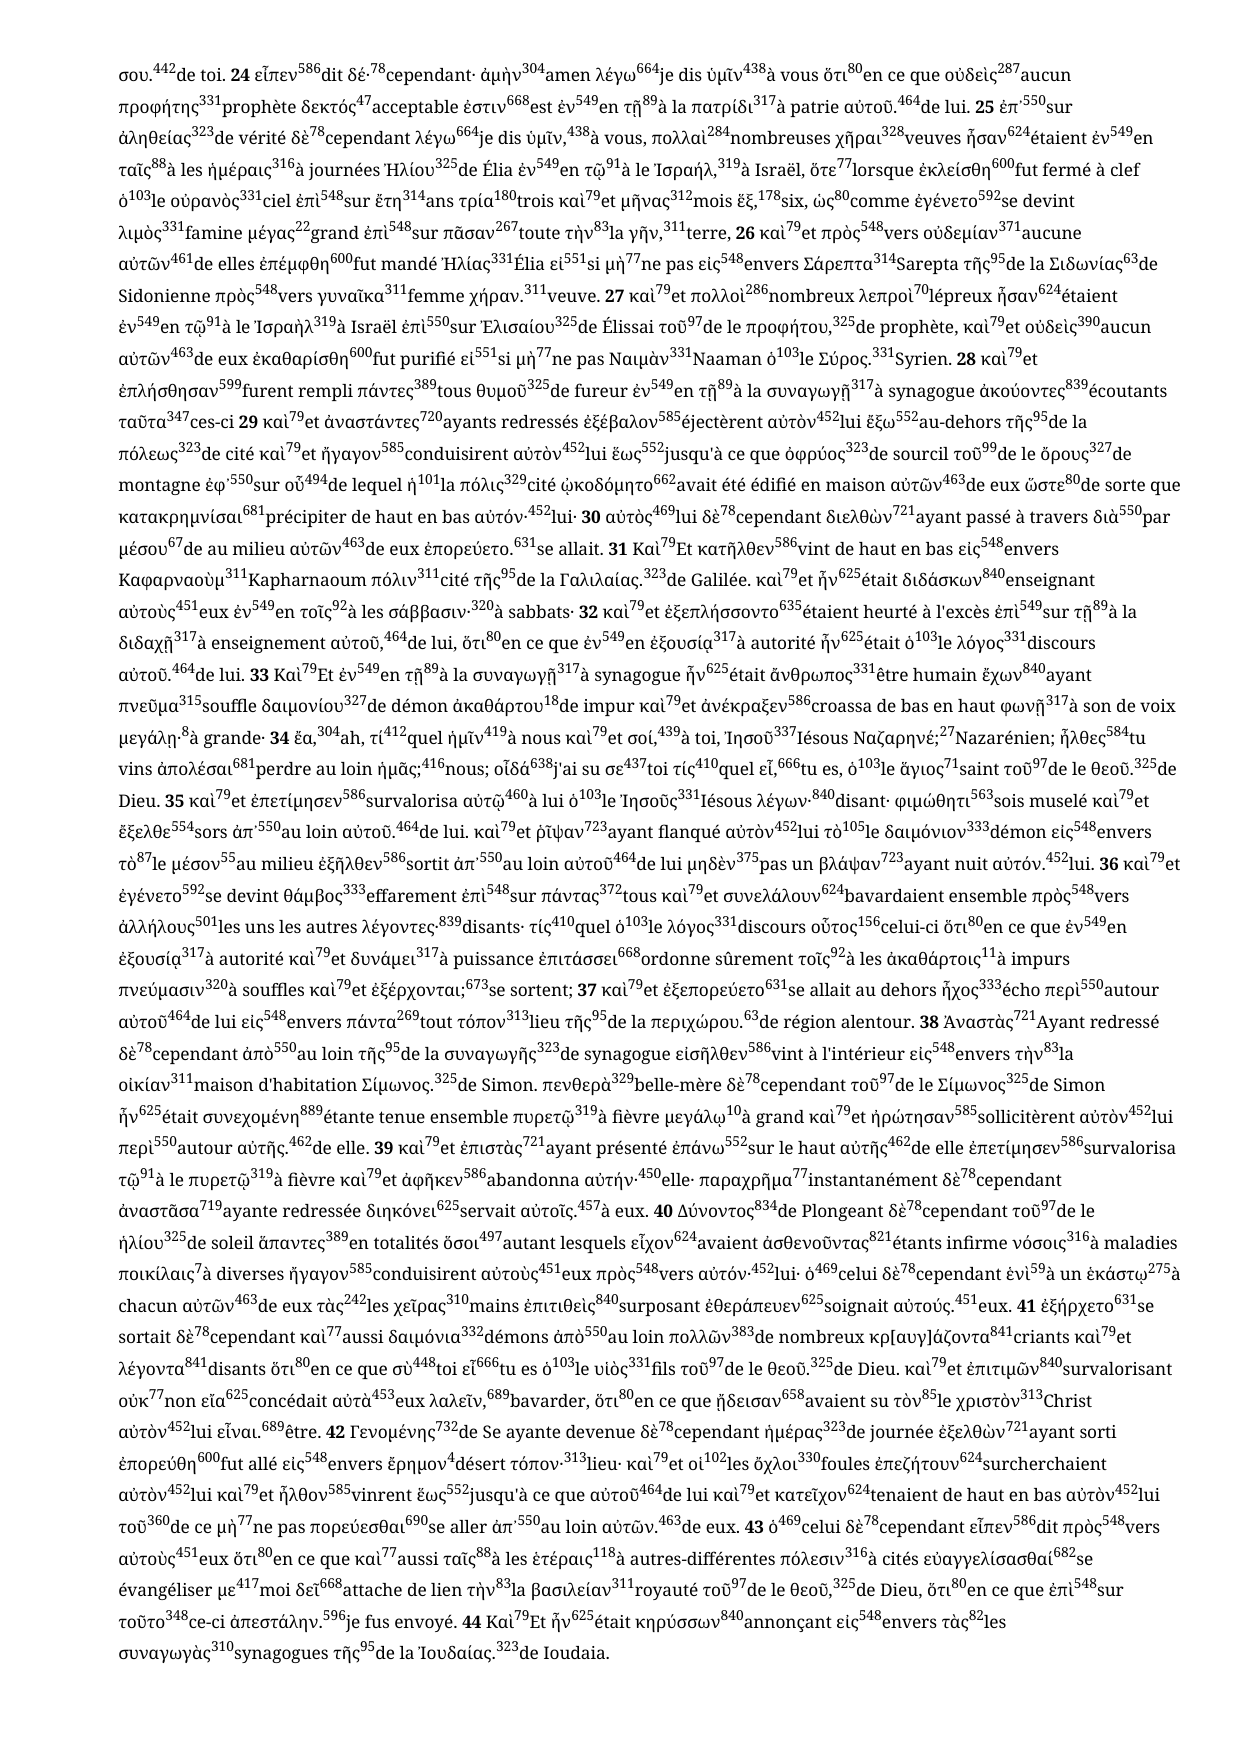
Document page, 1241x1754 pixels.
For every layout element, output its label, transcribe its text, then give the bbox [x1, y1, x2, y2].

text 1 Ἰησοῦς331Iésous δὲ78cependant πλήρης71de plénitude πνεύματος327de souffle ἁγίου18de saint ὑπέστρεψεν586retourna en arrière ἀπὸ550au loin τοῦ97de le Ἰορδάνου325de Iordane καὶ79et ἤγετο636était conduit ἐν549en τῷ93à le πνεύματι321à souffle ἐν549en τῇ89à la ἐρήμῳ57à déserte 2 ἡμέρας310journées τεσσεράκοντα176quarante πειραζόμενος891étant mis en tentation ὑπὸ550sous τοῦ97de le διαβόλου.65de diable. Καὶ79Et οὐκ77non ἔφαγεν586mangea οὐδὲν375aucun ἐν549en ταῖς88à les ἡμέραις316à journées ἐκείναις141à celles-là καὶ79et συντελεσθεισῶν751de ayantes étées achevées ensemble αὐτῶν461de elles ἐπείνασεν.586eut faim. 3 εἶπεν586dit δὲ78cependant αὐτῷ458à lui ὁ103le διάβολος·71diable· εἰ80si υἱὸς331fils εἶ666tu es τοῦ97de le θεοῦ,325de Dieu, εἰπὲ554dis τῷ91à le λίθῳ319à pierre τούτῳ144à celui-ci ἵνα80afin que γένηται905que se devienne ἄρτος.331pain. 4 καὶ79et ἀπεκρίθη600fut répondu πρὸς548vers αὐτὸν452lui ὁ103le Ἰησοῦς·331Iésous· γέγραπται654a été graphé ὅτι80en ce que οὐκ77non ἐπ᾽549sur ἄρτῳ319à pain μόνῳ121à seul ζήσεται612se vivra ὁ103le ἄνθρωπος.331être humain. 5 Καὶ79Et ἀναγαγὼν721ayant conduit de bas en haut αὐτὸν452lui ἔδειξεν586montra αὐτῷ458à lui πάσας266toutes τὰς82les βασιλείας310royautés τῆς95de la οἰκουμένης323de écoumène ἐν549en στιγμῇ317à point d'instant χρόνου325de temps 6 καὶ79et εἶπεν586dit αὐτῷ458à lui ὁ103le διάβολος·71diable· σοὶ439à toi δώσω602je donnerai τὴν83la ἐξουσίαν311autorité ταύτην136celle-ci ἅπασαν267en totalité καὶ79et τὴν83la δόξαν311gloire αὐτῶν,461de elles, ὅτι80en ce que ἐμοὶ420à moi παραδέδοται654a été livré καὶ79et ᾧ486à lequel ἐὰν340si le cas échéant θέλω917que je veuille δίδωμι664je donne αὐτήν·450elle· 7 σὺ448toi οὖν79donc ἐὰν80si le cas échéant προσκυνήσῃς897que tu prosternes vers ἐνώπιον552en devant ἐμοῦ,424de moi, ἔσται612se sera σοῦ442de toi πᾶσα.388toute. 8 καὶ79et ἀποκριθεὶς760ayant été répondu ὁ103le Ἰησοῦς331Iésous εἶπεν586dit αὐτῷ·458à lui· γέγραπται·654a été graphé· κύριον313Maître τὸν85le θεόν313Dieu σου442de toi προσκυνήσεις604tu prosterneras vers καὶ79et αὐτῷ458à lui μόνῳ121à seul λατρεύσεις.604tu adoreras. 9 Ἤγαγεν586Conduisit δὲ78cependant αὐτὸν452lui εἰς548envers Ἰερουσαλὴμ311Ierousalem καὶ79et ἔστησεν586dressa ἐπὶ548sur τὸ87le πτερύγιον315pinacle τοῦ99de le ἱεροῦ327de sanctuaire καὶ79et εἶπεν586dit αὐτῷ·458à lui· εἰ80si υἱὸς331fils εἶ666tu es τοῦ97de le θεοῦ,325de Dieu, βάλε554jette σεαυτὸν516toi-même ἐντεῦθεν77d'ici κάτω·77vers le bas· 10 γέγραπται654a été graphé γὰρ79car ὅτι80en ce que τοῖς90à les ἀγγέλοις318à messagers αὐτοῦ464de lui ἐντελεῖται612se commandera περὶ550autour σοῦ442de toi τοῦ360de ce διαφυλάξαι681gardienner soigneusement σε437toi 11 καὶ79et ὅτι80en ce que ἐπὶ550sur χειρῶν322de mains ἀροῦσίν605lèveront σε,437toi, μήποτε80de peur que προσκόψῃς897que tu achoppes πρὸς548vers λίθον313pierre τὸν85le πόδα313pied σου.442de toi. 12 καὶ79et ἀποκριθεὶς760ayant été répondu εἶπεν586dit αὐτῷ458à lui ὁ103le Ἰησοῦς331Iésous ὅτι80en ce que εἴρηται·654a été dit· οὐκ77non ἐκπειράσεις604tu mettras en tentation à l'excès κύριον313Maître τὸν85le θεόν313Dieu σου.442de toi. 13 Καὶ79Et συντελέσας721ayant achevé ensemble πάντα269tout πειρασμὸν313tentation ὁ103le διάβολος71diable ἀπέστη586dressa au loin ἀπ᾽550au loin αὐτοῦ464de lui ἄχρι552jusqu'à l'extrémité καιροῦ.325de moment. 14 Καὶ79Et ὑπέστρεψεν586retourna en arrière ὁ103le Ἰησοῦς331Iésous ἐν549en τῇ89à la δυνάμει317à puissance τοῦ99de le πνεύματος327de souffle εἰς548envers τὴν83la Γαλιλαίαν.311Galilée. καὶ79et φήμη329rumeur ἐξῆλθεν586sortit καθ᾽550contre ὅλης279de toute entière τῆς95de la περιχώρου63de région alentour περὶ550autour αὐτοῦ.464de lui. 15 καὶ79et αὐτὸς469lui ἐδίδασκεν625enseignait ἐν549en ταῖς88à les συναγωγαῖς316à synagogues αὐτῶν463de eux δοξαζόμενος891étant glorifié ὑπὸ550sous πάντων.383de tous. 16 Καὶ79Et ἦλθεν586vint εἰς548envers Ναζαρά,311Nazara, οὗ77où ἦν625était τεθραμμένος,813ayant été nourri, καὶ79et εἰσῆλθεν586vint à l'intérieur κατὰ548selon τὸ348ce εἰωθὸς772ayant habitué αὐτῷ458à lui ἐν549en τῇ89à la ἡμέρᾳ317à journée τῶν98de les σαββάτων326de sabbats εἰς548envers τὴν83la συναγωγὴν311synagogue καὶ79et ἀνέστη586redressa ἀναγνῶναι.681prendre connaissance. 17 καὶ79et ἐπεδόθη600fut donné de surcroît αὐτῷ458à lui βιβλίον333papier de bible τοῦ97de le προφήτου325de prophète Ἠσαΐου325de Ésaïa καὶ79et ἀναπτύξας721ayant déplié τὸ87le βιβλίον315papier de bible εὗρεν586trouva τὸν85le τόπον313lieu οὗ77où ἦν625était γεγραμμένον·815ayant été graphé· 18 πνεῦμα333souffle κυρίου325de Maître ἐπ᾽548sur ἐμὲ417moi οὗ494de lequel εἵνεκεν552à cause ἔχρισέν586oignit με417moi εὐαγγελίσασθαι682se évangéliser πτωχοῖς,58à pauvres, ἀπέσταλκέν642a envoyé με,417moi, κηρύξαι681annoncer αἰχμαλώτοις318à captifs ἄφεσιν311abandon καὶ79et τυφλοῖς58à aveugles ἀνάβλεψιν,311vision de bas en haut, ἀποστεῖλαι681envoyer τεθραυσμένους795ayants étés brisés ἐν549en ἀφέσει,317à abandon, 19 κηρύξαι681annoncer ἐνιαυτὸν313année κυρίου325de Maître δεκτόν.53acceptable. 20 καὶ79et πτύξας721ayant plié τὸ87le βιβλίον315papier de bible ἀποδοὺς721ayant redonné τῷ91à le ὑπηρέτῃ319à ministre ἐκάθισεν·586assit· καὶ79et πάντων383de tous οἱ102les ὀφθαλμοὶ330yeux ἐν549en τῇ89à la συναγωγῇ317à synagogue ἦσαν624étaient ἀτενίζοντες839regardants fixement αὐτῷ.458à lui. 21 ἤρξατο592se origina δὲ78cependant λέγειν689dire πρὸς548vers αὐτοὺς451eux ὅτι80en ce que σήμερον77aujourd'hui πεπλήρωται654a été fait plénitude ἡ101la γραφὴ329graphe αὕτη154celle-ci ἐν549en τοῖς92à les ὠσὶν320à oreilles ὑμῶν.441de vous. 22 Καὶ79Et πάντες389tous ἐμαρτύρουν624témoignaient αὐτῷ458à lui καὶ79et ἐθαύμαζον624étonnaient ἐπὶ549sur τοῖς90à les λόγοις318à discours τῆς95de la χάριτος323de grâce τοῖς351à ceux ἐκπορευομένοις854à se allants au dehors ἐκ550hors τοῦ99de le στόματος327de bouche αὐτοῦ464de lui καὶ79et ἔλεγον·624disaient· οὐχὶ340non pas υἱός331fils ἐστιν668est Ἰωσὴφ325de Ioseph οὗτος;364celui-ci; 23 καὶ79et εἶπεν586dit πρὸς548vers αὐτούς·451eux· πάντως77en tout cas ἐρεῖτέ603vous direz μοι420à moi τὴν83la παραβολὴν311parabole ταύτην·136celle-ci· ἰατρέ,337médecin, θεράπευσον554soigne σεαυτόν·516toi-même· ὅσα481autant lesquels ἠκούσαμεν581nous écoutâmes γενόμενα727se ayants devenus εἰς548envers τὴν83la Καφαρναοὺμ311Kapharnaoum ποίησον554fais καὶ77aussi ὧδε77ici ἐν549en τῇ89à la πατρίδι317à patrie σου.442de toi. 24 εἶπεν586dit δέ·78cependant· ἀμὴν304amen λέγω664je dis ὑμῖν438à vous ὅτι80en ce que οὐδεὶς287aucun προφήτης331prophète δεκτός47acceptable ἐστιν668est ἐν549en τῇ89à la πατρίδι317à patrie αὐτοῦ.464de lui. 25 ἐπ᾽550sur ἀληθείας323de vérité δὲ78cependant λέγω664je dis ὑμῖν,438à vous, πολλαὶ284nombreuses χῆραι328veuves ἦσαν624étaient ἐν549en ταῖς88à les ἡμέραις316à journées Ἠλίου325de Élia ἐν549en τῷ91à le Ἰσραήλ,319à Israël, ὅτε77lorsque ἐκλείσθη600fut fermé à clef ὁ103le οὐρανὸς331ciel ἐπὶ548sur ἔτη314ans τρία180trois καὶ79et μῆνας312mois ἕξ,178six, ὡς80comme ἐγένετο592se devint λιμὸς331famine μέγας22grand ἐπὶ548sur πᾶσαν267toute τὴν83la γῆν,311terre, 26 καὶ79et πρὸς548vers οὐδεμίαν371aucune αὐτῶν461de elles ἐπέμφθη600fut mandé Ἠλίας331Élia εἰ551si μὴ77ne pas εἰς548envers Σάρεπτα314Sarepta τῆς95de la Σιδωνίας63de Sidonienne πρὸς548vers γυναῖκα311femme χήραν.311veuve. 27 καὶ79et πολλοὶ286nombreux λεπροὶ70lépreux ἦσαν624étaient ἐν549en τῷ91à le Ἰσραὴλ319à Israël ἐπὶ550sur Ἐλισαίου325de Élissai τοῦ97de le προφήτου,325de prophète, καὶ79et οὐδεὶς390aucun αὐτῶν463de eux ἐκαθαρίσθη600fut purifié εἰ551si μὴ77ne pas Ναιμὰν331Naaman ὁ103le Σύρος.331Syrien. 28 καὶ79et ἐπλήσθησαν599furent rempli πάντες389tous θυμοῦ325de fureur ἐν549en τῇ89à la συναγωγῇ317à synagogue ἀκούοντες839écoutants ταῦτα347ces-ci 29 καὶ79et ἀναστάντες720ayants redressés ἐξέβαλον585éjectèrent αὐτὸν452lui ἔξω552au-dehors τῆς95de la πόλεως323de cité καὶ79et ἤγαγον585conduisirent αὐτὸν452lui ἕως552jusqu'à ce que ὀφρύος323de sourcil τοῦ99de le ὄρους327de montagne ἐφ᾽550sur οὗ494de lequel ἡ101la πόλις329cité ᾠκοδόμητο662avait été édifié en maison αὐτῶν463de eux ὥστε80de sorte que κατακρημνίσαι681précipiter de haut en bas αὐτόν·452lui· 30 αὐτὸς469lui δὲ78cependant διελθὼν721ayant passé à travers διὰ550par μέσου67de au milieu αὐτῶν463de eux ἐπορεύετο.631se allait. 31 Καὶ79Et κατῆλθεν586vint de haut en bas εἰς548envers Καφαρναοὺμ311Kapharnaoum πόλιν311cité τῆς95de la Γαλιλαίας.323de Galilée. καὶ79et ἦν625était διδάσκων840enseignant αὐτοὺς451eux ἐν549en τοῖς92à les σάββασιν·320à sabbats· 32 καὶ79et ἐξεπλήσσοντο635étaient heurté à l'excès ἐπὶ549sur τῇ89à la διδαχῇ317à enseignement αὐτοῦ,464de lui, ὅτι80en ce que ἐν549en ἐξουσίᾳ317à autorité ἦν625était ὁ103le λόγος331discours αὐτοῦ.464de lui. 33 Καὶ79Et ἐν549en τῇ89à la συναγωγῇ317à synagogue ἦν625était ἄνθρωπος331être humain ἔχων840ayant πνεῦμα315souffle δαιμονίου327de démon ἀκαθάρτου18de impur καὶ79et ἀνέκραξεν586croassa de bas en haut φωνῇ317à son de voix μεγάλῃ·8à grande· 34 ἔα,304ah, τί412quel ἡμῖν419à nous καὶ79et σοί,439à toi, Ἰησοῦ337Iésous Ναζαρηνέ;27Nazarénien; ἦλθες584tu vins ἀπολέσαι681perdre au loin ἡμᾶς;416nous; οἶδά638j'ai su σε437toi τίς410quel εἶ,666tu es, ὁ103le ἅγιος71saint τοῦ97de le θεοῦ.325de Dieu. 35 καὶ79et ἐπετίμησεν586survalorisa αὐτῷ460à lui ὁ103le Ἰησοῦς331Iésous λέγων·840disant· φιμώθητι563sois muselé καὶ79et ἔξελθε554sors ἀπ᾽550au loin αὐτοῦ.464de lui. καὶ79et ῥῖψαν723ayant flanqué αὐτὸν452lui τὸ105le δαιμόνιον333démon εἰς548envers τὸ87le μέσον55au milieu ἐξῆλθεν586sortit ἀπ᾽550au loin αὐτοῦ464de lui μηδὲν375pas un βλάψαν723ayant nuit αὐτόν.452lui. 36 καὶ79et ἐγένετο592se devint θάμβος333effarement ἐπὶ548sur πάντας372tous καὶ79et συνελάλουν624bavardaient ensemble πρὸς548vers ἀλλήλους501les uns les autres λέγοντες·839disants· τίς410quel ὁ103le λόγος331discours οὗτος156celui-ci ὅτι80en ce que ἐν549en ἐξουσίᾳ317à autorité καὶ79et δυνάμει317à puissance ἐπιτάσσει668ordonne sûrement τοῖς92à les ἀκαθάρτοις11à impurs πνεύμασιν320à souffles καὶ79et ἐξέρχονται;673se sortent; 37 καὶ79et ἐξεπορεύετο631se allait au dehors ἦχος333écho περὶ550autour αὐτοῦ464de lui εἰς548envers πάντα269tout τόπον313lieu τῆς95de la περιχώρου.63de région alentour. 38 Ἀναστὰς721Ayant redressé δὲ78cependant ἀπὸ550au loin τῆς95de la συναγωγῆς323de synagogue εἰσῆλθεν586vint à l'intérieur εἰς548envers τὴν83la οἰκίαν311maison d'habitation Σίμωνος.325de Simon. πενθερὰ329belle-mère δὲ78cependant τοῦ97de le Σίμωνος325de Simon ἦν625était συνεχομένη889étante tenue ensemble πυρετῷ319à fièvre μεγάλῳ10à grand καὶ79et ἠρώτησαν585sollicitèrent αὐτὸν452lui περὶ550autour αὐτῆς.462de elle. 39 καὶ79et ἐπιστὰς721ayant présenté ἐπάνω552sur le haut αὐτῆς462de elle ἐπετίμησεν586survalorisa τῷ91à le πυρετῷ319à fièvre καὶ79et ἀφῆκεν586abandonna αὐτήν·450elle· παραχρῆμα77instantanément δὲ78cependant ἀναστᾶσα719ayante redressée διηκόνει625servait αὐτοῖς.457à eux. 40 Δύνοντος834de Plongeant δὲ78cependant τοῦ97de le ἡλίου325de soleil ἅπαντες389en totalités ὅσοι497autant lesquels εἶχον624avaient ἀσθενοῦντας821étants infirme νόσοις316à maladies ποικίλαις7à diverses ἤγαγον585conduisirent αὐτοὺς451eux πρὸς548vers αὐτόν·452lui· ὁ469celui δὲ78cependant ἑνὶ59à un ἑκάστῳ275à chacun αὐτῶν463de eux τὰς242les χεῖρας310mains ἐπιτιθεὶς840surposant ἐθεράπευεν625soignait αὐτούς.451eux. 41 ἐξήρχετο631se sortait δὲ78cependant καὶ77aussi δαιμόνια332démons ἀπὸ550au loin πολλῶν383de nombreux κρ[αυγ]άζοντα841criants καὶ79et λέγοντα841disants ὅτι80en ce que σὺ448toi εἶ666tu es ὁ103le υἱὸς331fils τοῦ97de le θεοῦ.325de Dieu. καὶ79et ἐπιτιμῶν840survalorisant οὐκ77non εἴα625concédait αὐτὰ453eux λαλεῖν,689bavarder, ὅτι80en ce que ᾔδεισαν658avaient su τὸν85le χριστὸν313Christ αὐτὸν452lui εἶναι.689être. 42 Γενομένης732de Se ayante devenue δὲ78cependant ἡμέρας323de journée ἐξελθὼν721ayant sorti ἐπορεύθη600fut allé εἰς548envers ἔρημον4désert τόπον·313lieu· καὶ79et οἱ102les ὄχλοι330foules ἐπεζήτουν624surcherchaient αὐτὸν452lui καὶ79et ἦλθον585vinrent ἕως552jusqu'à ce que αὐτοῦ464de lui καὶ79et κατεῖχον624tenaient de haut en bas αὐτὸν452lui τοῦ360de ce μὴ77ne pas πορεύεσθαι690se aller ἀπ᾽550au loin αὐτῶν.463de eux. 43 ὁ469celui δὲ78cependant εἶπεν586dit πρὸς548vers αὐτοὺς451eux ὅτι80en ce que καὶ77aussi ταῖς88à les ἑτέραις118à autres-différentes πόλεσιν316à cités εὐαγγελίσασθαί682se évangéliser με417moi δεῖ668attache de lien τὴν83la βασιλείαν311royauté τοῦ97de le θεοῦ,325de Dieu, ὅτι80en ce que ἐπὶ548sur τοῦτο348ce-ci ἀπεστάλην.596je fus envoyé. 44 Καὶ79Et ἦν625était κηρύσσων840annonçant εἰς548envers τὰς82les συναγωγὰς310synagogues τῆς95de la Ἰουδαίας.323de Ioudaia. [118, 59, 1181, 1665]
